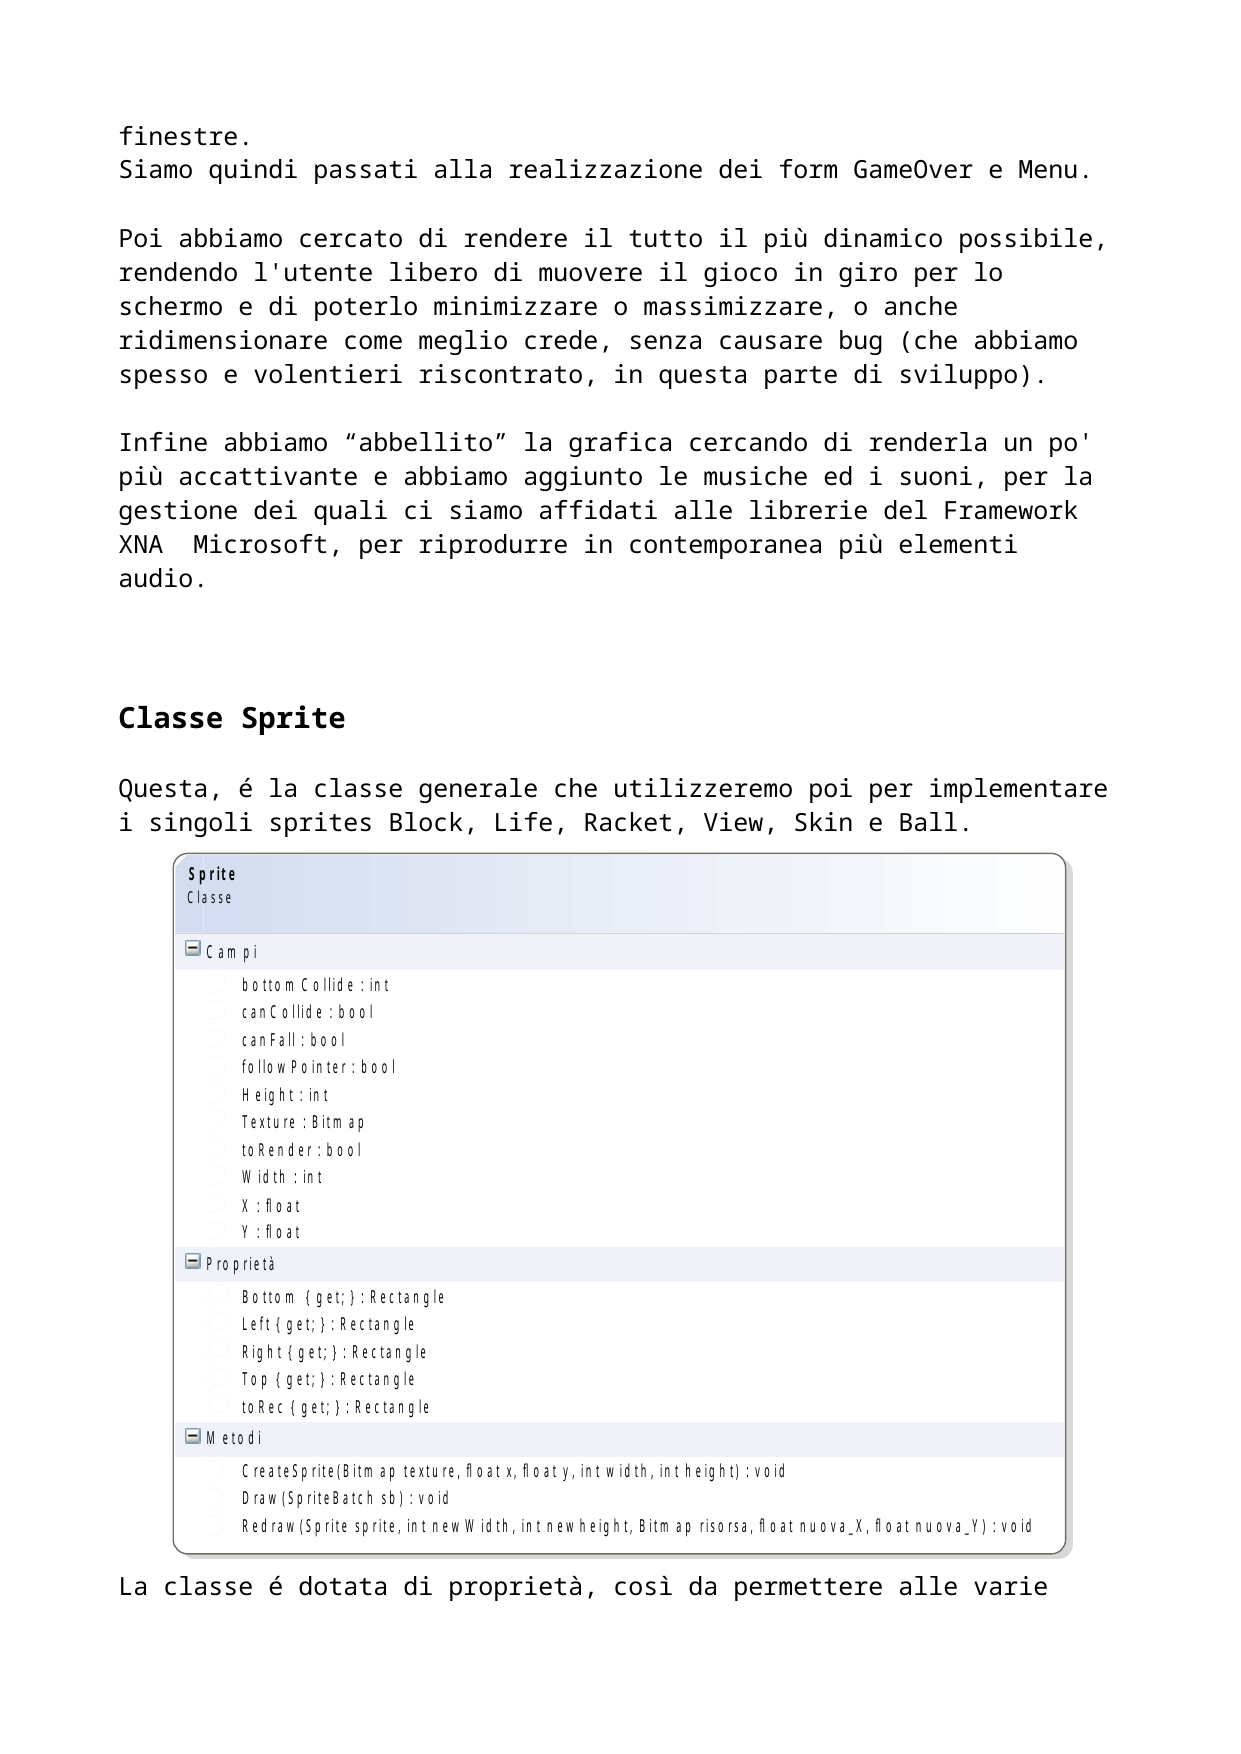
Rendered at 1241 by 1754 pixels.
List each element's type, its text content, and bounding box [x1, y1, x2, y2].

text Questa, é la classe generale che utilizzeremo poi per implementare i singoli sprites Block, Life, Racket, View, Skin e Ball. [118, 771, 1122, 839]
text Siamo quindi passati alla realizzazione dei form GameOver e Menu. [118, 152, 1122, 186]
text Poi abbiamo cercato di rendere il tutto il più dinamico possibile, rendendo l'utente libero di muovere il gioco in giro per lo schermo e di poterlo minimizzare o massimizzare, o anche ridimensionare come meglio crede, senza causare bug (che abbiamo spesso e volentieri riscontrato, in questa parte di sviluppo). [118, 220, 1122, 391]
text finestre. [118, 118, 1122, 152]
text Infine abbiamo “abbellito” la grafica cercando di renderla un po' più accattivante e abbiamo aggiunto le musiche ed i suoni, per la gestione dei quali ci siamo affidati alle librerie del Framework XNA Microsoft, per riprodurre in contemporanea più elementi audio. [118, 425, 1122, 595]
text Classe Sprite [118, 697, 1122, 737]
text La classe é dotata di proprietà, così da permettere alle varie sottoclassi che la implementano di averle a loro volta, che definiscono la posizione dello sprite nel toto(toRec), e delle sue varie parti (Top,Bottom,Left e Rigth) che ci serviranno poi durante il calcolo di ciò che bisogna fare se due sprites impattano. é dotata di 3 metodi: [118, 839, 1122, 1603]
